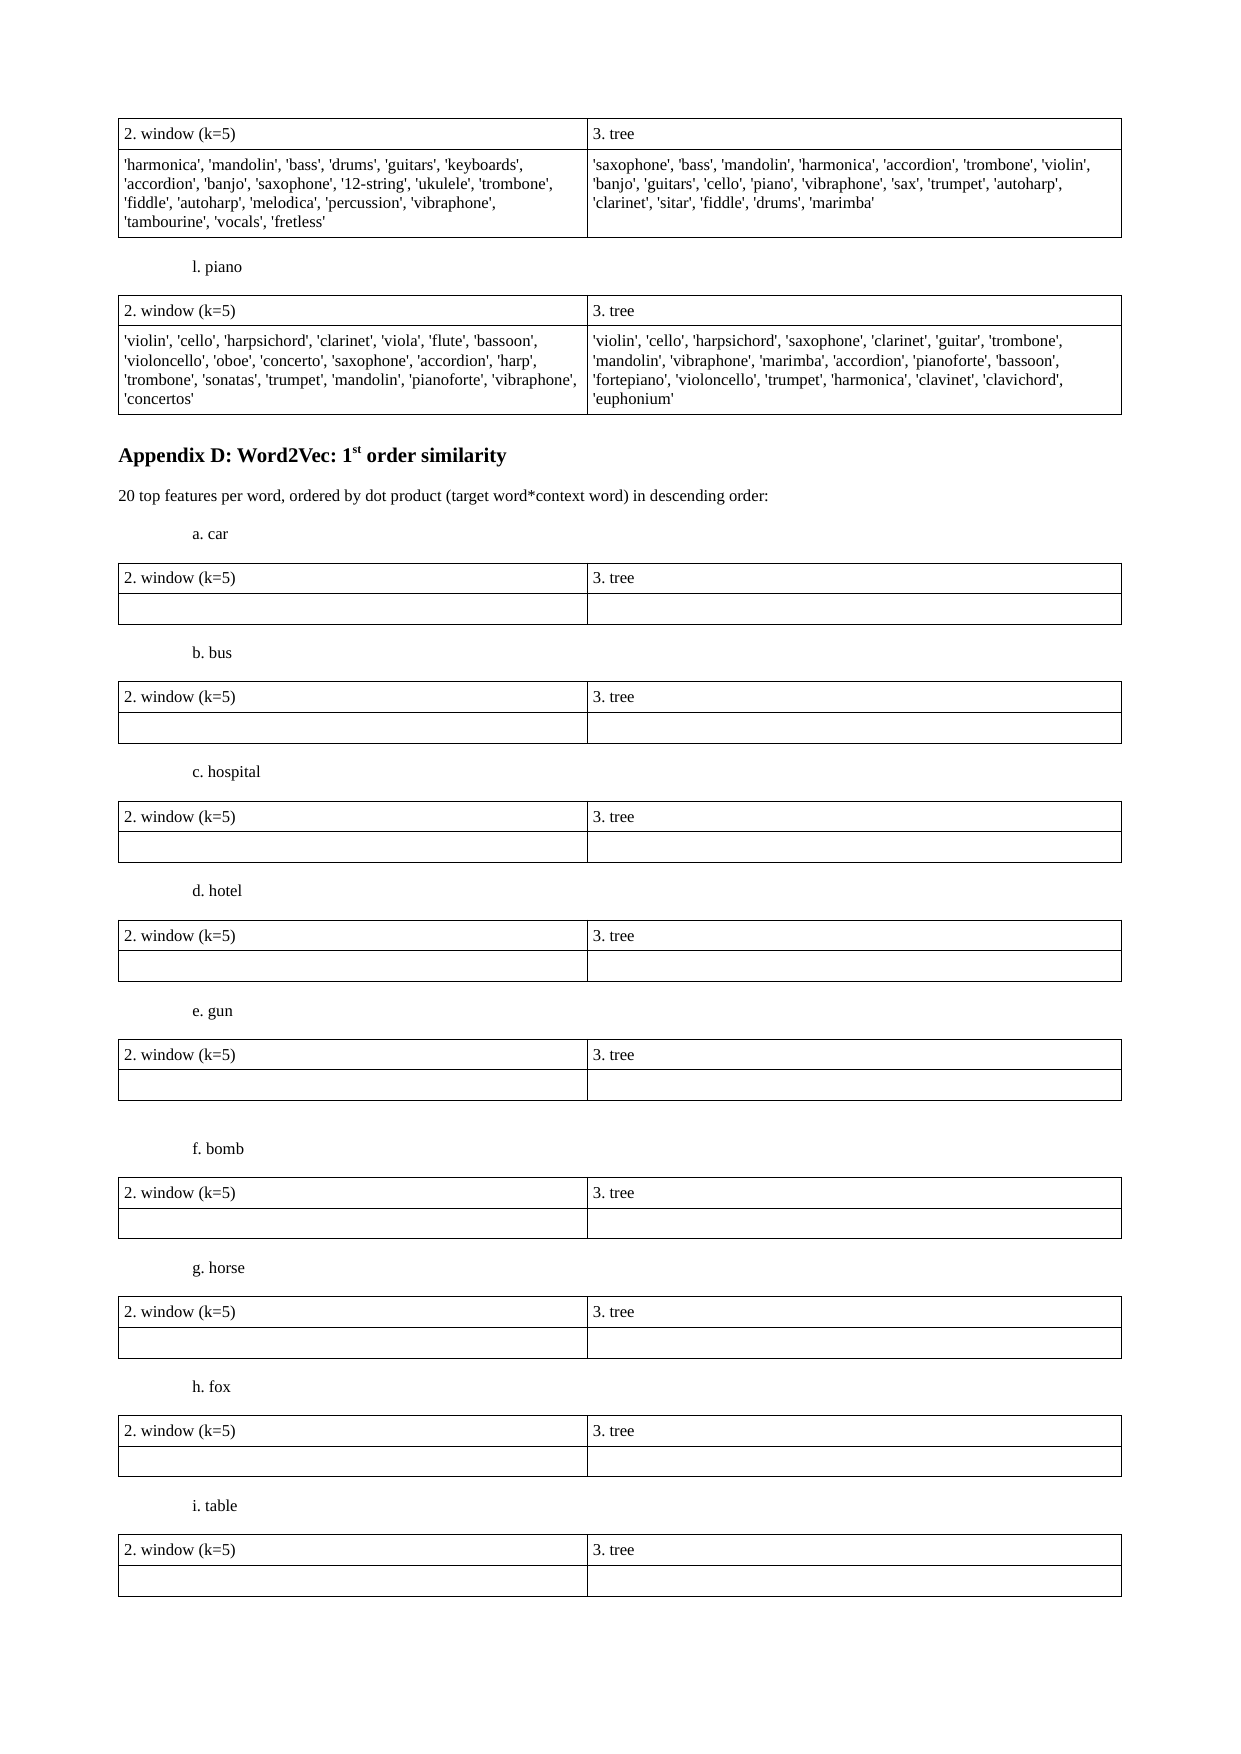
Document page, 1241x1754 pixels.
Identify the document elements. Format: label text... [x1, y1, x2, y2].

table_cell [588, 832, 1121, 862]
text d. hotel [118, 881, 1122, 900]
table_cell [119, 951, 587, 981]
table_header 3. tree [588, 1040, 1121, 1069]
table_header 3. tree [588, 1297, 1121, 1327]
text i. table [118, 1496, 1122, 1515]
table_cell [588, 594, 1121, 624]
table_header 2. window (k=5) [119, 682, 587, 712]
table_header 2. window (k=5) [119, 802, 587, 831]
table_cell [119, 832, 587, 862]
table_header 2. window (k=5) [119, 296, 587, 325]
text a. car [118, 524, 1122, 543]
table_header 2. window (k=5) [119, 921, 587, 950]
table_header 3. tree [588, 682, 1121, 712]
table_header 2. window (k=5) [119, 1178, 587, 1208]
text Appendix D: Word2Vec: 1st order similarity [118, 442, 1122, 467]
table_header 3. tree [588, 802, 1121, 831]
text f. bomb [118, 1138, 1122, 1158]
text l. piano [118, 256, 1122, 276]
table_cell 'harmonica', 'mandolin', 'bass', 'drums', 'guitars', 'keyboards', 'accordion', 'banjo', 'saxophone', '12-string', 'ukulele', 'trombone', 'fiddle', 'autoharp', 'melodica', 'percussion', 'vibraphone', 'tambourine', 'vocals', 'fretless' [119, 150, 587, 237]
text c. hospital [118, 762, 1122, 781]
table_cell [119, 1070, 587, 1100]
table_header 2. window (k=5) [119, 1040, 587, 1069]
table_header 3. tree [588, 1416, 1121, 1446]
table_header 2. window (k=5) [119, 564, 587, 593]
table_cell [119, 1566, 587, 1596]
text b. bus [118, 643, 1122, 662]
table_header 3. tree [588, 1178, 1121, 1208]
table_header 3. tree [588, 296, 1121, 325]
table_cell [119, 594, 587, 624]
table_cell [119, 1328, 587, 1357]
text 20 top features per word, ordered by dot product (target word*context word) in descending order: [118, 486, 1122, 505]
text e. gun [118, 1000, 1122, 1019]
table_cell [588, 1070, 1121, 1100]
table_cell [588, 1328, 1121, 1357]
table_cell [588, 1566, 1121, 1596]
table_cell 'violin', 'cello', 'harpsichord', 'clarinet', 'viola', 'flute', 'bassoon', 'violoncello', 'oboe', 'concerto', 'saxophone', 'accordion', 'harp', 'trombone', 'sonatas', 'trumpet', 'mandolin', 'pianoforte', 'vibraphone', 'concertos' [119, 326, 587, 414]
table_cell [119, 1447, 587, 1476]
table_cell [588, 951, 1121, 981]
text g. horse [118, 1258, 1122, 1277]
table_cell [588, 1447, 1121, 1476]
table_cell [119, 713, 587, 743]
table_header 3. tree [588, 564, 1121, 593]
table_cell [588, 1209, 1121, 1238]
table_cell [588, 713, 1121, 743]
table_header 2. window (k=5) [119, 119, 587, 149]
table_header 3. tree [588, 119, 1121, 149]
table_header 2. window (k=5) [119, 1535, 587, 1565]
table_header 2. window (k=5) [119, 1416, 587, 1446]
table_header 3. tree [588, 921, 1121, 950]
table_header 3. tree [588, 1535, 1121, 1565]
text h. fox [118, 1377, 1122, 1396]
table_header 2. window (k=5) [119, 1297, 587, 1327]
table_cell [119, 1209, 587, 1238]
table_cell 'violin', 'cello', 'harpsichord', 'saxophone', 'clarinet', 'guitar', 'trombone', 'mandolin', 'vibraphone', 'marimba', 'accordion', 'pianoforte', 'bassoon', 'fortepiano', 'violoncello', 'trumpet', 'harmonica', 'clavinet', 'clavichord', 'euphonium' [588, 326, 1121, 414]
table_cell 'saxophone', 'bass', 'mandolin', 'harmonica', 'accordion', 'trombone', 'violin', 'banjo', 'guitars', 'cello', 'piano', 'vibraphone', 'sax', 'trumpet', 'autoharp', 'clarinet', 'sitar', 'fiddle', 'drums', 'marimba' [588, 150, 1121, 237]
